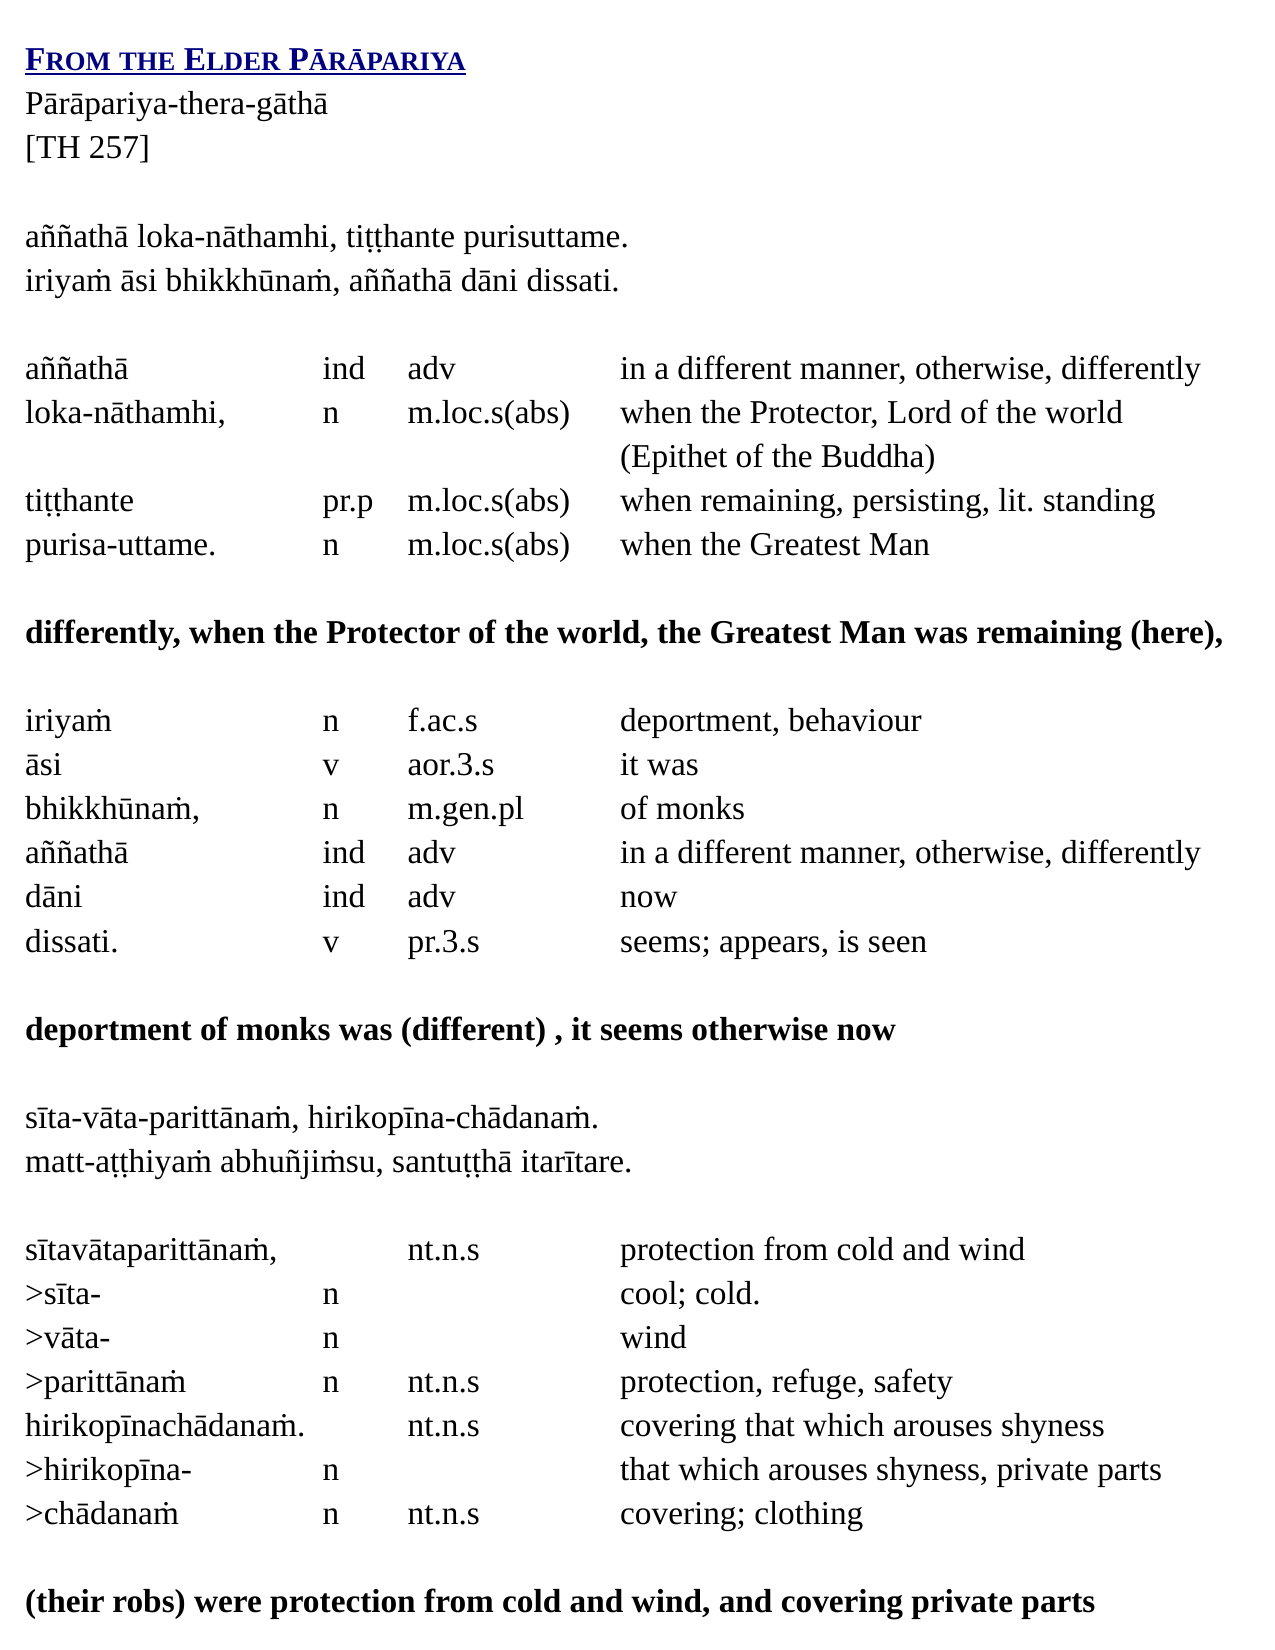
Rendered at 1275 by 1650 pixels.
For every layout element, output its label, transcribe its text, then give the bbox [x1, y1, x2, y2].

text aññathā ind adv in a different manner, otherwise, differently [25, 833, 1253, 871]
text matt-aṭṭhiyaṁ abhuñjiṁsu, santuṭṭhā itarītare. [25, 1141, 1253, 1179]
text >hirikopīna- n that which arouses shyness, private parts [25, 1449, 1253, 1488]
subtitle From the Elder Pārāpariya [25, 39, 1253, 78]
text >vāta- n wind [25, 1317, 1253, 1356]
text tiṭṭhante pr.p m.loc.s(abs) when remaining, persisting, lit. standing [25, 480, 1253, 518]
text >parittānaṁ n nt.n.s protection, refuge, safety [25, 1361, 1253, 1400]
text iriyaṁ āsi bhikkhūnaṁ, aññathā dāni dissati. [25, 260, 1253, 298]
text >sīta- n cool; cold. [25, 1273, 1253, 1312]
text aññathā loka-nāthamhi, tiṭṭhante purisuttame. [25, 216, 1253, 254]
text bhikkhūnaṁ, n m.gen.pl of monks [25, 789, 1253, 827]
text iriyaṁ n f.ac.s deportment, behaviour [25, 701, 1253, 739]
text purisa-uttame. n m.loc.s(abs) when the Greatest Man [25, 524, 1253, 563]
text hirikopīnachādanaṁ. nt.n.s covering that which arouses shyness [25, 1406, 1253, 1444]
text loka-nāthamhi, n m.loc.s(abs) when the Protector, Lord of the world (Epithet of the Buddha) [25, 392, 1253, 474]
text [TH 257] [25, 128, 1253, 166]
text āsi v aor.3.s it was [25, 744, 1253, 783]
text sīta-vāta-parittānaṁ, hirikopīna-chādanaṁ. [25, 1097, 1253, 1135]
text aññathā ind adv in a different manner, otherwise, differently [25, 348, 1253, 386]
text Pārāpariya-thera-gāthā [25, 84, 1253, 122]
text deportment of monks was (different) , it seems otherwise now [25, 1009, 1253, 1047]
text >chādanaṁ n nt.n.s covering; clothing [25, 1494, 1253, 1532]
text dissati. v pr.3.s seems; appears, is seen [25, 921, 1253, 959]
text differently, when the Protector of the world, the Greatest Man was remaining (here), [25, 612, 1253, 651]
text (their robs) were protection from cold and wind, and covering private parts [25, 1582, 1253, 1620]
text sītavātaparittānaṁ, nt.n.s protection from cold and wind [25, 1229, 1253, 1268]
text dāni ind adv now [25, 877, 1253, 915]
